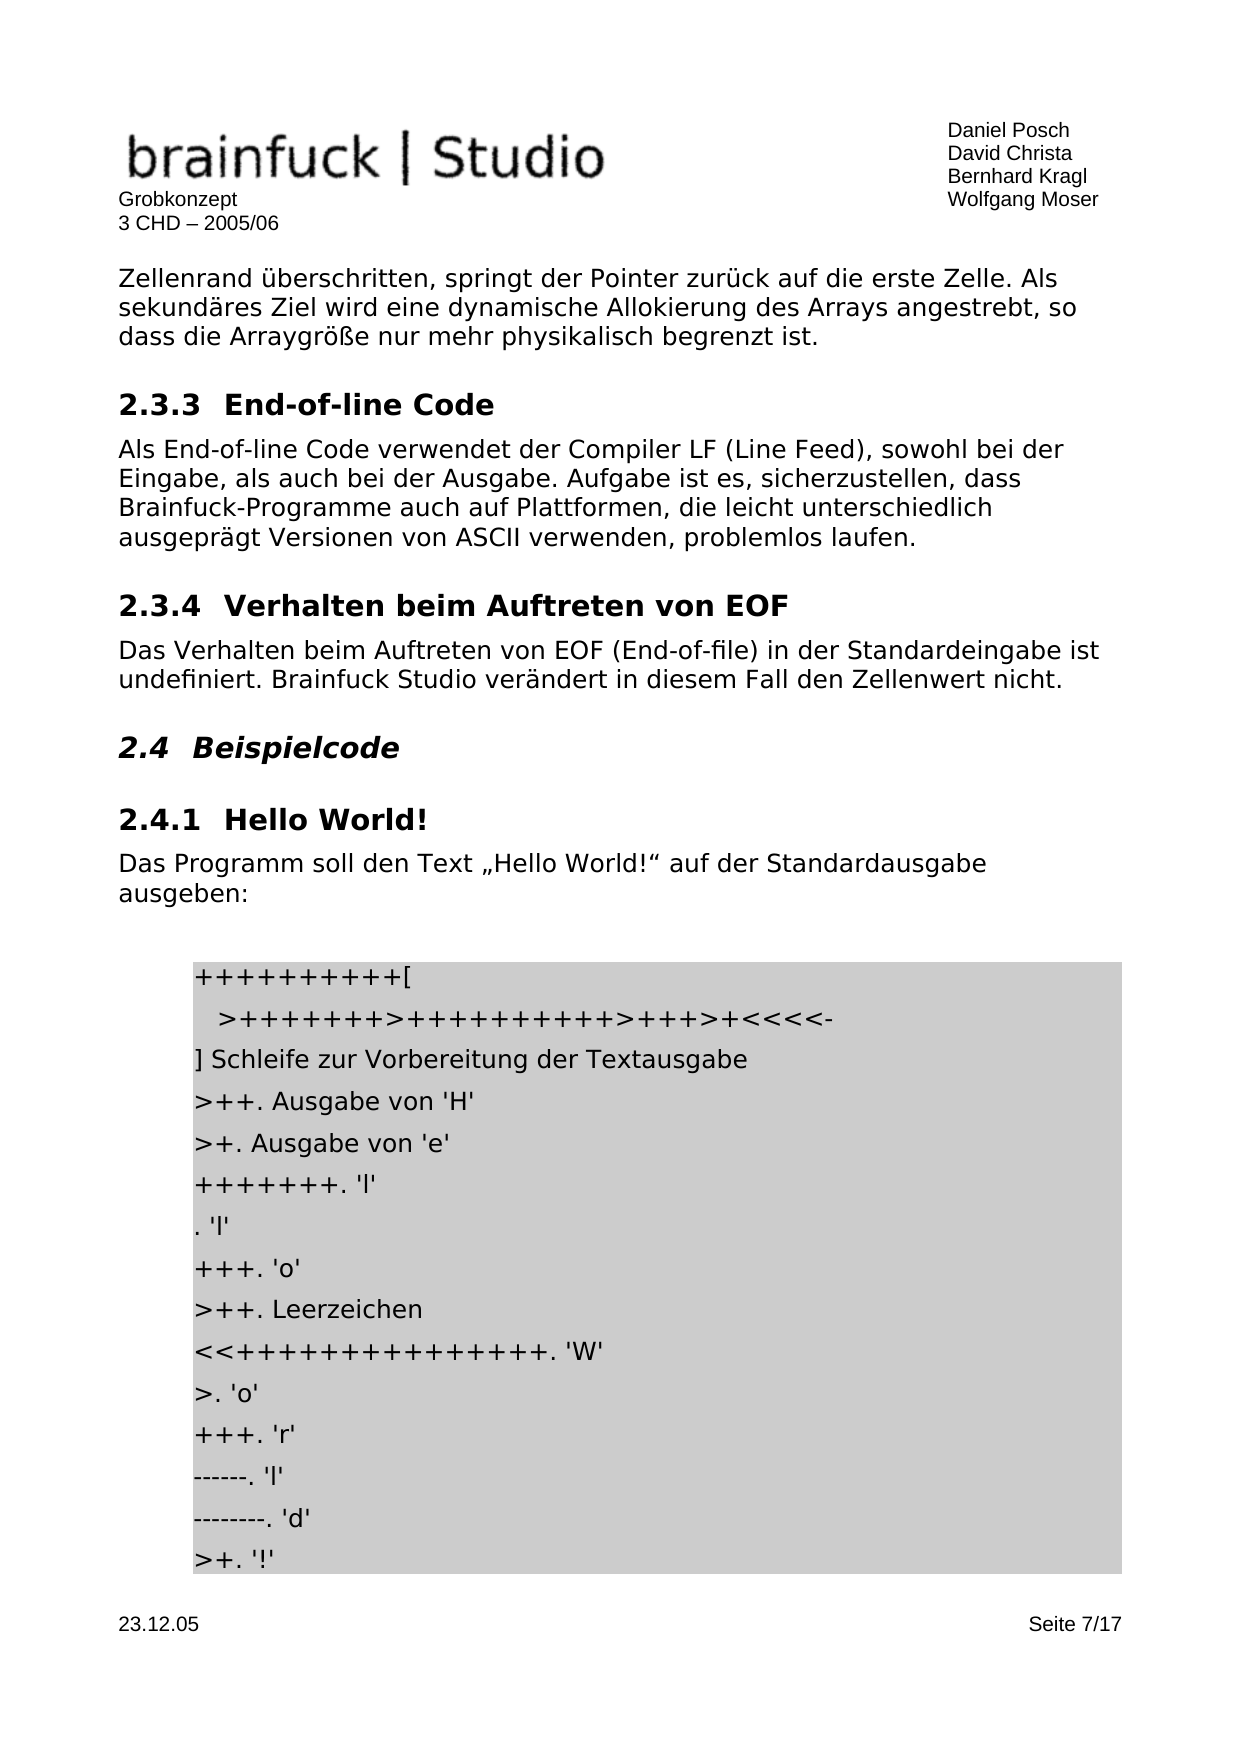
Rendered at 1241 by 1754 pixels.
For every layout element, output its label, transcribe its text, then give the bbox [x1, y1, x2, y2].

text +++. 'o' [193, 1254, 1122, 1283]
text >. 'o' [193, 1379, 1122, 1408]
text >+. '!' [193, 1545, 1122, 1574]
subtitle End-of-line Code [118, 389, 1122, 423]
text >+++++++>++++++++++>+++>+<<<<- [193, 1004, 1122, 1033]
text <<+++++++++++++++. 'W' [193, 1337, 1122, 1366]
text Das Verhalten beim Auftreten von EOF (End-of-file) in der Standardeingabe ist undefiniert. Brainfuck Studio verändert in diesem Fall den Zellenwert nicht. [118, 636, 1122, 694]
subtitle Beispielcode [118, 732, 1122, 766]
text . 'l' [193, 1212, 1122, 1241]
text +++++++. 'l' [193, 1170, 1122, 1199]
text Das Programm soll den Text „Hello World!“ auf der Standardausgabe ausgeben: [118, 849, 1122, 908]
text >++. Ausgabe von 'H' [193, 1087, 1122, 1116]
text >+. Ausgabe von 'e' [193, 1129, 1122, 1158]
text +++. 'r' [193, 1420, 1122, 1449]
text Als End-of-line Code verwendet der Compiler LF (Line Feed), sowohl bei der Eingabe, als auch bei der Ausgabe. Aufgabe ist es, sicherzustellen, dass Brainfuck-Programme auch auf Plattformen, die leicht unterschiedlich ausgeprägt Versionen von ASCII verwenden, problemlos laufen. [118, 435, 1122, 552]
subtitle Verhalten beim Auftreten von EOF [118, 589, 1122, 623]
text ] Schleife zur Vorbereitung der Textausgabe [193, 1045, 1122, 1074]
text Zellenrand überschritten, springt der Pointer zurück auf die erste Zelle. Als sekundäres Ziel wird eine dynamische Allokierung des Arrays angestrebt, so dass die Arraygröße nur mehr physikalisch begrenzt ist. [118, 264, 1122, 351]
text >++. Leerzeichen [193, 1295, 1122, 1324]
text --------. 'd' [193, 1504, 1122, 1533]
picture [118, 118, 609, 187]
text ------. 'l' [193, 1462, 1122, 1491]
subtitle Hello World! [118, 803, 1122, 837]
text ++++++++++[ [193, 962, 1122, 991]
